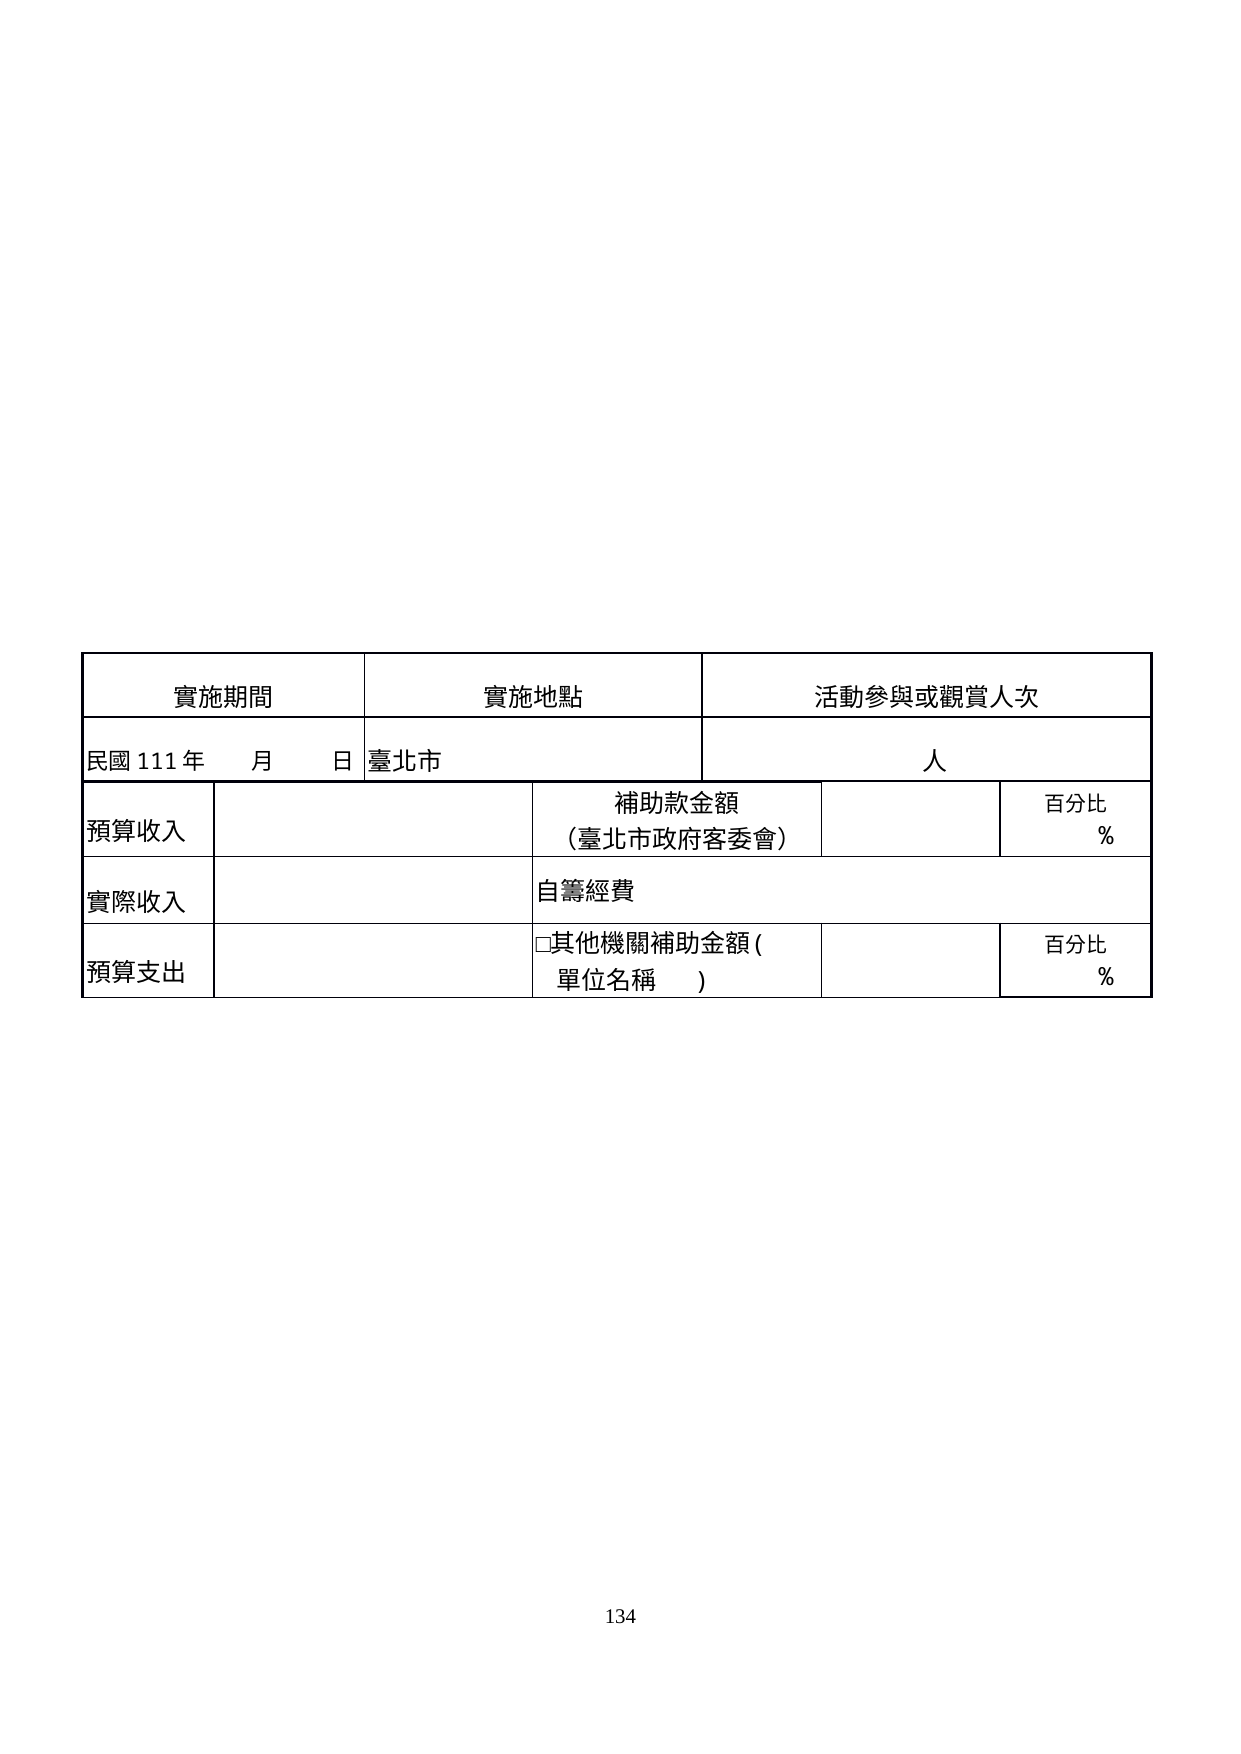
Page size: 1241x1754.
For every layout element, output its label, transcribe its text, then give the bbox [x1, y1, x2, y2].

table_cell [822, 782, 999, 856]
table_cell 實施期間 [84, 654, 364, 716]
table_cell [215, 857, 532, 922]
table_cell □其他機關補助金額( 單位名稱 ) [533, 924, 821, 996]
table_cell [215, 783, 532, 856]
table_cell 百分比 % [1001, 782, 1150, 856]
table_cell 百分比 % [1001, 924, 1150, 996]
table_cell 活動參與或觀賞人次 [703, 654, 1150, 716]
table_cell 人 [703, 718, 1150, 780]
table_cell [822, 924, 999, 996]
table_cell 補助款金額 （臺北市政府客委會） [533, 783, 821, 856]
table_cell 自籌經費 [533, 857, 1150, 922]
table_cell 預算收入 [84, 783, 213, 856]
table_cell 臺北市 [365, 718, 701, 780]
table_cell [215, 924, 532, 996]
table_cell 實際收入 [84, 857, 213, 922]
table_cell 民國111年 月 日 [84, 718, 364, 780]
table_cell 預算支出 [84, 924, 213, 996]
table_cell 實施地點 [365, 654, 701, 716]
